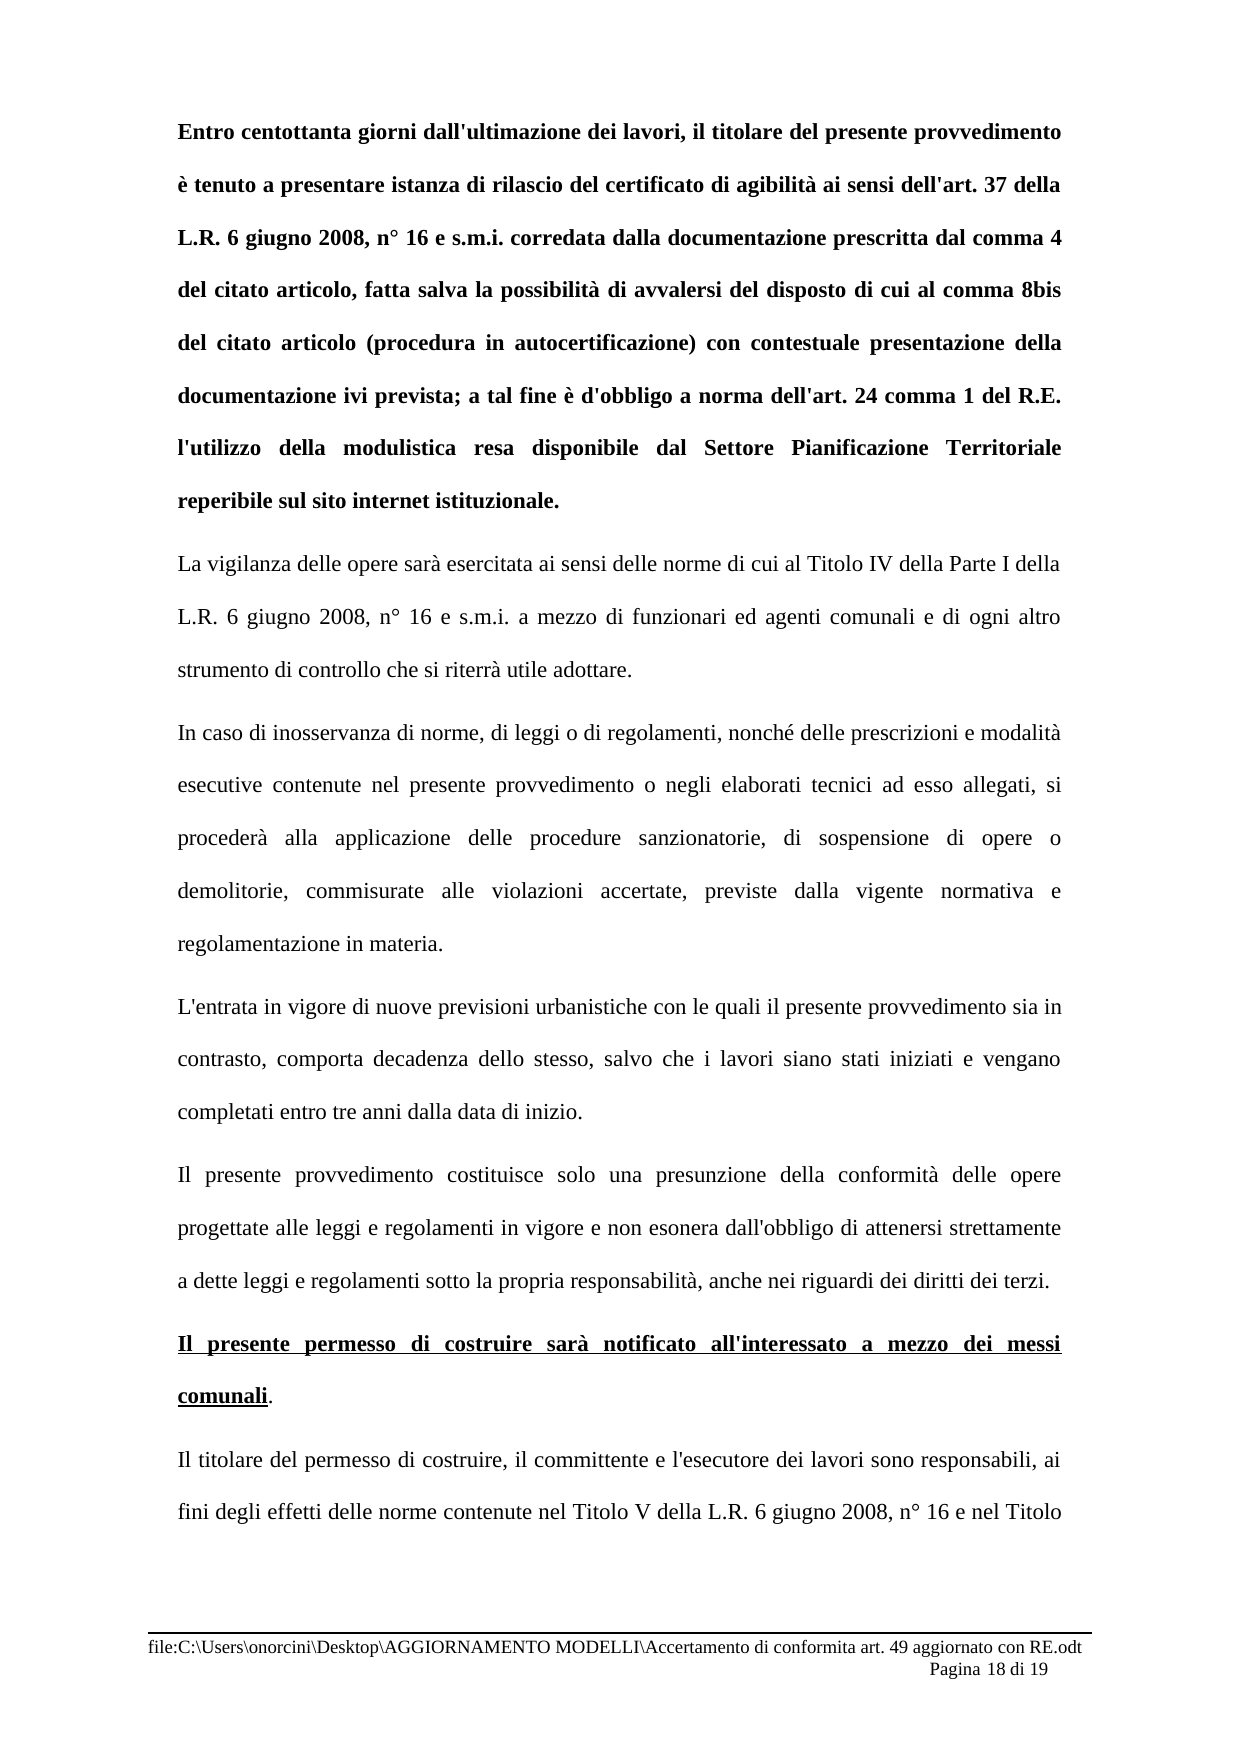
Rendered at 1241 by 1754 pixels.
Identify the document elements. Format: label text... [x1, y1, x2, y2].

text Il titolare del permesso di costruire, il committente e l'esecutore dei lavori sono responsabili, ai fini degli effetti delle norme contenute nel Titolo V della L.R. 6 giugno 2008, n° 16 e nel Titolo [177, 1446, 1063, 1525]
text L'entrata in vigore di nuove previsioni urbanistiche con le quali il presente provvedimento sia in contrasto, comporta decadenza dello stesso, salvo che i lavori siano stati iniziati e vengano completati entro tre anni dalla data di inizio. [177, 993, 1063, 1124]
text Il presente permesso di costruire sarà notificato all'interessato a mezzo dei messi comunali. [177, 1330, 1063, 1409]
text In caso di inosservanza di norme, di leggi o di regolamenti, nonché delle prescrizioni e modalità esecutive contenute nel presente provvedimento o negli elaborati tecnici ad esso allegati, si procederà alla applicazione delle procedure sanzionatorie, di sospensione di opere o demolitorie, commisurate alle violazioni accertate, previste dalla vigente normativa e regolamentazione in materia. [177, 719, 1063, 956]
text La vigilanza delle opere sarà esercitata ai sensi delle norme di cui al Titolo IV della Parte I della L.R. 6 giugno 2008, n° 16 e s.m.i. a mezzo di funzionari ed agenti comunali e di ogni altro strumento di controllo che si riterrà utile adottare. [177, 550, 1063, 682]
text Entro centottanta giorni dall'ultimazione dei lavori, il titolare del presente provvedimento è tenuto a presentare istanza di rilascio del certificato di agibilità ai sensi dell'art. 37 della L.R. 6 giugno 2008, n° 16 e s.m.i. corredata dalla documentazione prescritta dal comma 4 del citato articolo, fatta salva la possibilità di avvalersi del disposto di cui al comma 8bis del citato articolo (procedura in autocertificazione) con contestuale presentazione della documentazione ivi prevista; a tal fine è d'obbligo a norma dell'art. 24 comma 1 del R.E. l'utilizzo della modulistica resa disponibile dal Settore Pianificazione Territoriale reperibile sul sito internet istituzionale. [177, 118, 1063, 513]
text Il presente provvedimento costituisce solo una presunzione della conformità delle opere progettate alle leggi e regolamenti in vigore e non esonera dall'obbligo di attenersi strettamente a dette leggi e regolamenti sotto la propria responsabilità, anche nei riguardi dei diritti dei terzi. [177, 1161, 1063, 1293]
